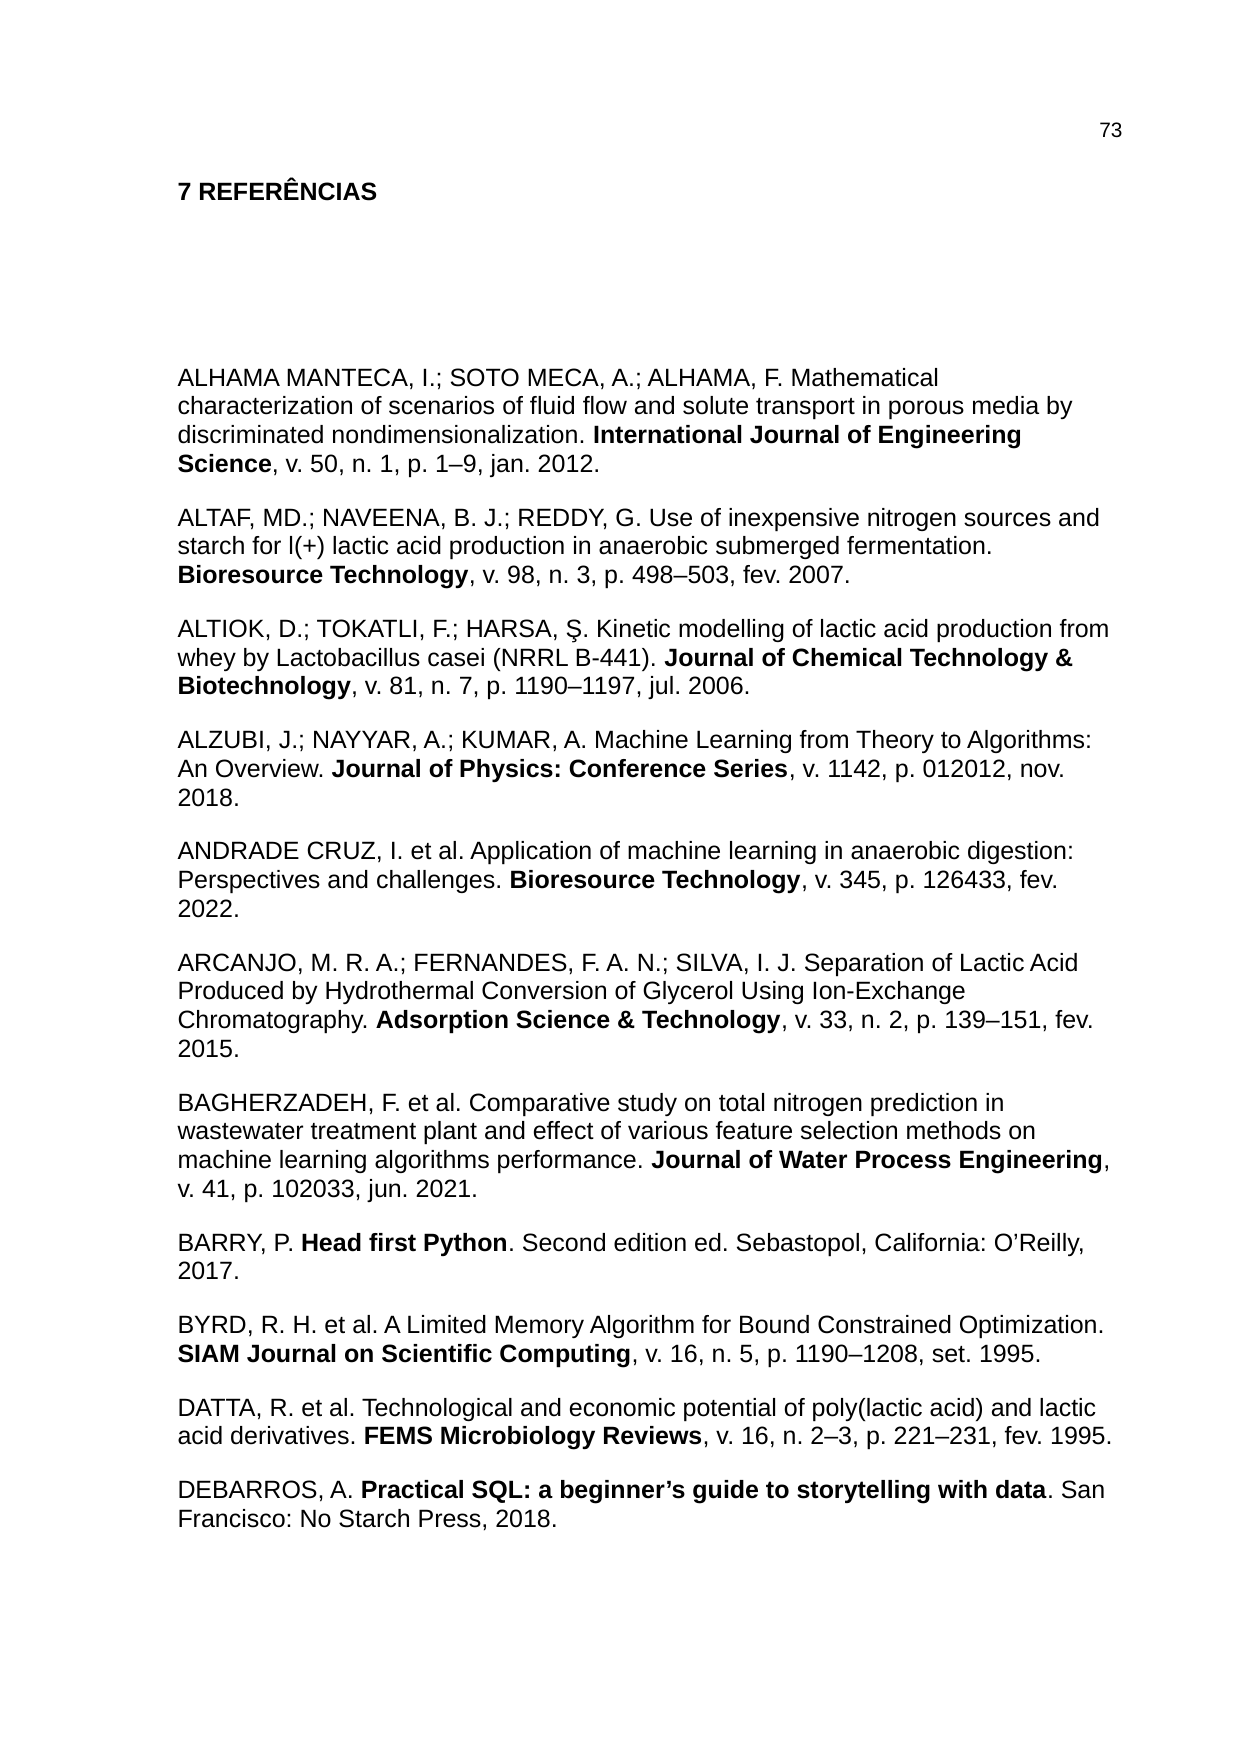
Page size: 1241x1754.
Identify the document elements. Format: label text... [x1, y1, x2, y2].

text DATTA, R. et al. Technological and economic potential of poly(lactic acid) and lactic acid derivatives. FEMS Microbiology Reviews, v. 16, n. 2–3, p. 221–231, fev. 1995. [177, 1392, 1122, 1450]
text BARRY, P. Head first Python. Second edition ed. Sebastopol, California: O’Reilly, 2017. [177, 1227, 1122, 1285]
text ARCANJO, M. R. A.; FERNANDES, F. A. N.; SILVA, I. J. Separation of Lactic Acid Produced by Hydrothermal Conversion of Glycerol Using Ion-Exchange Chromatography. Adsorption Science & Technology, v. 33, n. 2, p. 139–151, fev. 2015. [177, 947, 1122, 1062]
text BYRD, R. H. et al. A Limited Memory Algorithm for Bound Constrained Optimization. SIAM Journal on Scientific Computing, v. 16, n. 5, p. 1190–1208, set. 1995. [177, 1310, 1122, 1367]
text ALTIOK, D.; TOKATLI, F.; HARSA, Ş. Kinetic modelling of lactic acid production from whey by Lactobacillus casei (NRRL B-441). Journal of Chemical Technology & Biotechnology, v. 81, n. 7, p. 1190–1197, jul. 2006. [177, 614, 1122, 700]
text ALZUBI, J.; NAYYAR, A.; KUMAR, A. Machine Learning from Theory to Algorithms: An Overview. Journal of Physics: Conference Series, v. 1142, p. 012012, nov. 2018. [177, 725, 1122, 811]
text ANDRADE CRUZ, I. et al. Application of machine learning in anaerobic digestion: Perspectives and challenges. Bioresource Technology, v. 345, p. 126433, fev. 2022. [177, 836, 1122, 922]
text BAGHERZADEH, F. et al. Comparative study on total nitrogen prediction in wastewater treatment plant and effect of various feature selection methods on machine learning algorithms performance. Journal of Water Process Engineering, v. 41, p. 102033, jun. 2021. [177, 1087, 1122, 1202]
subtitle Referências [177, 177, 1122, 206]
text ALTAF, MD.; NAVEENA, B. J.; REDDY, G. Use of inexpensive nitrogen sources and starch for l(+) lactic acid production in anaerobic submerged fermentation. Bioresource Technology, v. 98, n. 3, p. 498–503, fev. 2007. [177, 502, 1122, 589]
text ALHAMA MANTECA, I.; SOTO MECA, A.; ALHAMA, F. Mathematical characterization of scenarios of fluid flow and solute transport in porous media by discriminated nondimensionalization. International Journal of Engineering Science, v. 50, n. 1, p. 1–9, jan. 2012. [177, 362, 1122, 477]
text DEBARROS, A. Practical SQL: a beginner’s guide to storytelling with data. San Francisco: No Starch Press, 2018. [177, 1475, 1122, 1532]
